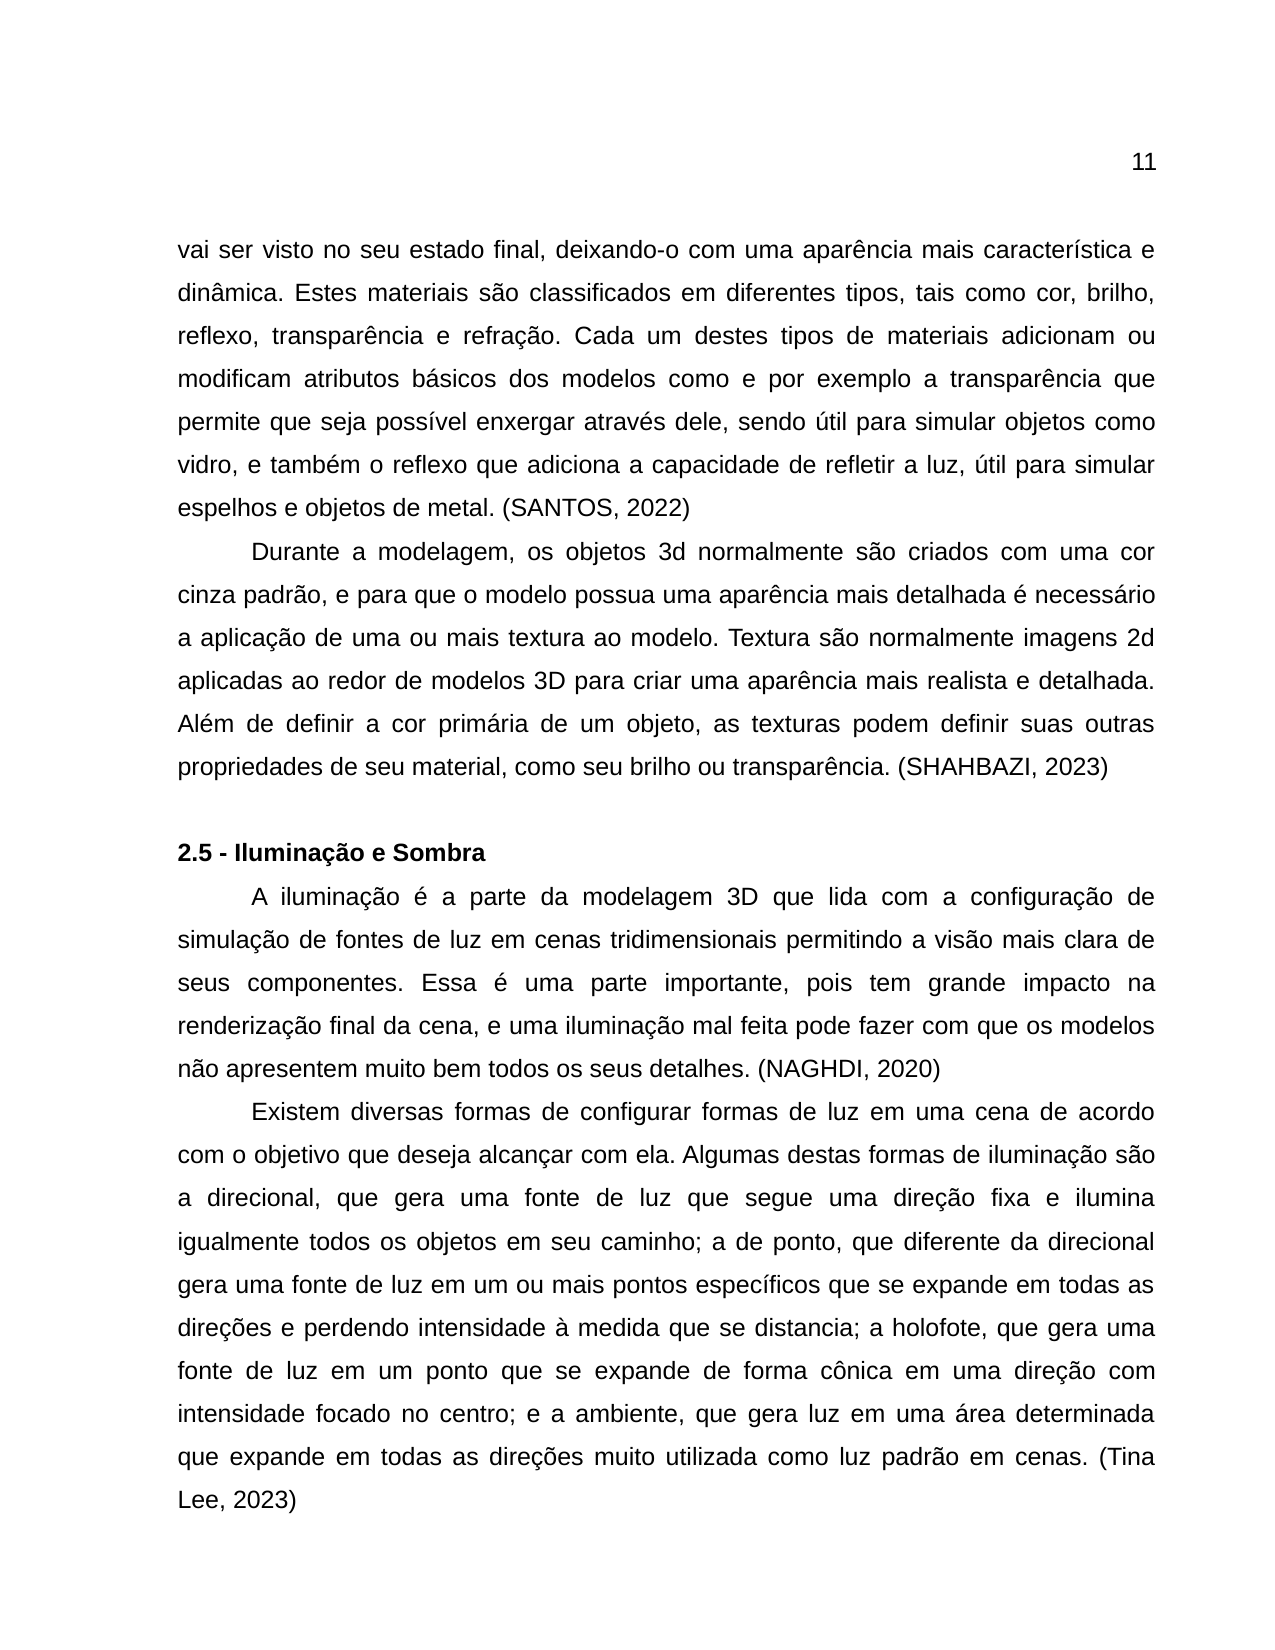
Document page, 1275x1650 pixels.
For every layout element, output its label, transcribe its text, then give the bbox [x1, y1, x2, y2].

text A iluminação é a parte da modelagem 3D que lida com a configuração de simulação de fontes de luz em cenas tridimensionais permitindo a visão mais clara de seus componentes. Essa é uma parte importante, pois tem grande impacto na renderização final da cena, e uma iluminação mal feita pode fazer com que os modelos não apresentem muito bem todos os seus detalhes. (NAGHDI, 2020) [177, 882, 1157, 1083]
text Durante a modelagem, os objetos 3d normalmente são criados com uma cor cinza padrão, e para que o modelo possua uma aparência mais detalhada é necessário a aplicação de uma ou mais textura ao modelo. Textura são normalmente imagens 2d aplicadas ao redor de modelos 3D para criar uma aparência mais realista e detalhada. Além de definir a cor primária de um objeto, as texturas podem definir suas outras propriedades de seu material, como seu brilho ou transparência. (SHAHBAZI, 2023) [177, 537, 1157, 781]
text Existem diversas formas de configurar formas de luz em uma cena de acordo com o objetivo que deseja alcançar com ela. Algumas destas formas de iluminação são a direcional, que gera uma fonte de luz que segue uma direção fixa e ilumina igualmente todos os objetos em seu caminho; a de ponto, que diferente da direcional gera uma fonte de luz em um ou mais pontos específicos que se expande em todas as direções e perdendo intensidade à medida que se distancia; a holofote, que gera uma fonte de luz em um ponto que se expande de forma cônica em uma direção com intensidade focado no centro; e a ambiente, que gera luz em uma área determinada que expande em todas as direções muito utilizada como luz padrão em cenas. (Tina Lee, 2023) [177, 1097, 1157, 1514]
text vai ser visto no seu estado final, deixando-o com uma aparência mais característica e dinâmica. Estes materiais são classificados em diferentes tipos, tais como cor, brilho, reflexo, transparência e refração. Cada um destes tipos de materiais adicionam ou modificam atributos básicos dos modelos como e por exemplo a transparência que permite que seja possível enxergar através dele, sendo útil para simular objetos como vidro, e também o reflexo que adiciona a capacidade de refletir a luz, útil para simular espelhos e objetos de metal. (SANTOS, 2022) [177, 235, 1157, 522]
subtitle 2.5 - Iluminação e Sombra [177, 838, 1157, 867]
